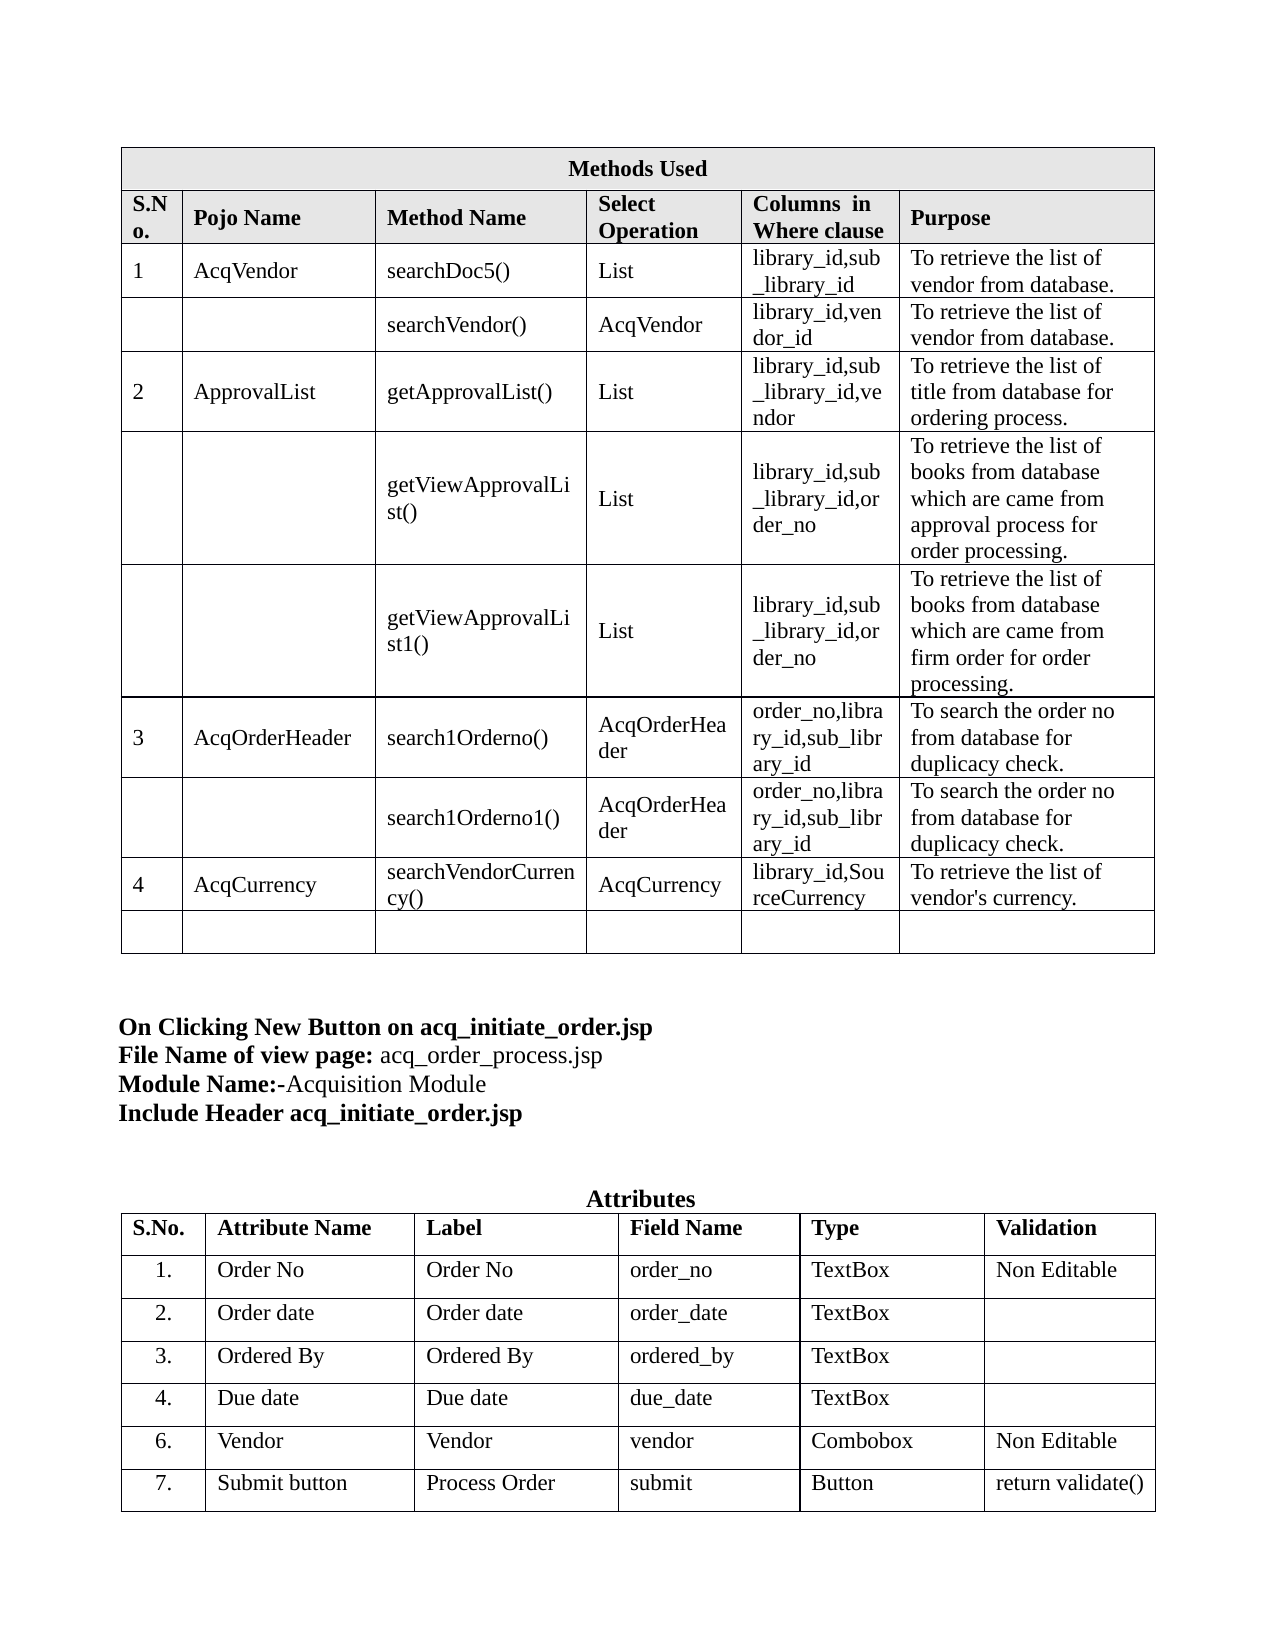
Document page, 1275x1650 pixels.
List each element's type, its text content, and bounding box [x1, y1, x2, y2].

table_cell [183, 911, 375, 953]
table_cell search1Orderno1() [376, 778, 586, 857]
table_cell order_no,library_id,sub_library_id [742, 778, 899, 857]
text Module Name:-Acquisition Module [118, 1069, 1157, 1098]
table_cell 2 [122, 352, 182, 431]
table_cell searchVendorCurrency() [376, 858, 586, 910]
table_cell TextBox [801, 1384, 984, 1426]
table_cell Button [801, 1470, 984, 1511]
table_cell [122, 432, 182, 564]
table_cell getViewApprovalList1() [376, 565, 586, 696]
table_cell [183, 298, 375, 351]
table_cell Order No [415, 1256, 618, 1298]
table_cell order_no,library_id,sub_library_id [742, 698, 899, 777]
table_cell [900, 911, 1154, 953]
table_cell 3 [122, 698, 182, 777]
table_cell TextBox [801, 1342, 984, 1383]
table_cell order_date [619, 1299, 799, 1341]
table_cell Submit button [206, 1470, 414, 1511]
table_cell library_id,vendor_id [742, 298, 899, 351]
table_cell Vendor [206, 1427, 414, 1468]
table_cell [985, 1384, 1155, 1426]
table_header Methods Used [122, 148, 1154, 189]
table_cell [742, 911, 899, 953]
table_cell return validate() [985, 1470, 1155, 1511]
table_cell Select Operation [587, 191, 741, 243]
table_cell ordered_by [619, 1342, 799, 1383]
table_cell AcqOrderHeader [587, 698, 741, 777]
table_header Field Name [619, 1214, 799, 1255]
table_header Attribute Name [206, 1214, 414, 1255]
text Include Header acq_initiate_order.jsp [118, 1098, 1157, 1127]
table_cell ApprovalList [183, 352, 375, 431]
table_cell To retrieve the list of vendor from database. [900, 298, 1154, 351]
table_cell 6. [122, 1427, 205, 1468]
table_header S.No. [122, 1214, 205, 1255]
table_cell 3. [122, 1342, 205, 1383]
table_cell To retrieve the list of books from database which are came from firm order for order processing. [900, 565, 1154, 696]
table_cell 4. [122, 1384, 205, 1426]
table_cell Combobox [801, 1427, 984, 1468]
table_cell library_id,sub_library_id,vendor [742, 352, 899, 431]
table_cell search1Orderno() [376, 698, 586, 777]
table_cell Ordered By [415, 1342, 618, 1383]
table_header Validation [985, 1214, 1155, 1255]
table_cell [587, 911, 741, 953]
table_cell Purpose [900, 191, 1154, 243]
table_cell getApprovalList() [376, 352, 586, 431]
table_cell AcqVendor [183, 244, 375, 297]
table_cell To search the order no from database for duplicacy check. [900, 698, 1154, 777]
table_cell 4 [122, 858, 182, 910]
table_cell order_no [619, 1256, 799, 1298]
table_cell AcqCurrency [183, 858, 375, 910]
table_cell [183, 778, 375, 857]
table_cell Order date [415, 1299, 618, 1341]
list On Clicking New Button on acq_initiate_order.jsp [118, 1012, 1157, 1040]
table_cell library_id,sub_library_id,order_no [742, 565, 899, 696]
table_cell List [587, 565, 741, 696]
table_cell library_id,sub_library_id,order_no [742, 432, 899, 564]
table_cell To search the order no from database for duplicacy check. [900, 778, 1154, 857]
table_cell S.No. [122, 191, 182, 243]
table_cell [122, 565, 182, 696]
table_cell Due date [206, 1384, 414, 1426]
table_cell vendor [619, 1427, 799, 1468]
table_cell [122, 778, 182, 857]
table_cell AcqCurrency [587, 858, 741, 910]
table_cell [376, 911, 586, 953]
table_cell AcqOrderHeader [183, 698, 375, 777]
text File Name of view page: acq_order_process.jsp [118, 1040, 1157, 1069]
table_cell List [587, 352, 741, 431]
table_cell Non Editable [985, 1427, 1155, 1468]
table_header Label [415, 1214, 618, 1255]
table_cell Order No [206, 1256, 414, 1298]
table_cell searchDoc5() [376, 244, 586, 297]
table_cell Method Name [376, 191, 586, 243]
table_cell To retrieve the list of title from database for ordering process. [900, 352, 1154, 431]
table_cell Columns in Where clause [742, 191, 899, 243]
table_cell 7. [122, 1470, 205, 1511]
table_cell [985, 1299, 1155, 1341]
table_cell Non Editable [985, 1256, 1155, 1298]
table_cell [122, 911, 182, 953]
text Attributes [118, 1184, 1157, 1213]
table_cell To retrieve the list of books from database which are came from approval process for order processing. [900, 432, 1154, 564]
table_cell Process Order [415, 1470, 618, 1511]
table_cell 1 [122, 244, 182, 297]
table_cell Due date [415, 1384, 618, 1426]
table_cell getViewApprovalList() [376, 432, 586, 564]
table_cell 2. [122, 1299, 205, 1341]
table_cell due_date [619, 1384, 799, 1426]
table_cell TextBox [801, 1299, 984, 1341]
table_cell 1. [122, 1256, 205, 1298]
table_cell AcqVendor [587, 298, 741, 351]
table_cell library_id,SourceCurrency [742, 858, 899, 910]
table_cell Vendor [415, 1427, 618, 1468]
table_cell Order date [206, 1299, 414, 1341]
table_cell TextBox [801, 1256, 984, 1298]
table_header Type [801, 1214, 984, 1255]
table_cell submit [619, 1470, 799, 1511]
table_cell To retrieve the list of vendor's currency. [900, 858, 1154, 910]
table_cell List [587, 432, 741, 564]
table_cell searchVendor() [376, 298, 586, 351]
table_cell [183, 565, 375, 696]
table_cell [122, 298, 182, 351]
table_cell Ordered By [206, 1342, 414, 1383]
table_cell AcqOrderHeader [587, 778, 741, 857]
table_cell [985, 1342, 1155, 1383]
table_cell List [587, 244, 741, 297]
table_cell library_id,sub_library_id [742, 244, 899, 297]
table_cell To retrieve the list of vendor from database. [900, 244, 1154, 297]
table_cell [183, 432, 375, 564]
table_cell Pojo Name [183, 191, 375, 243]
